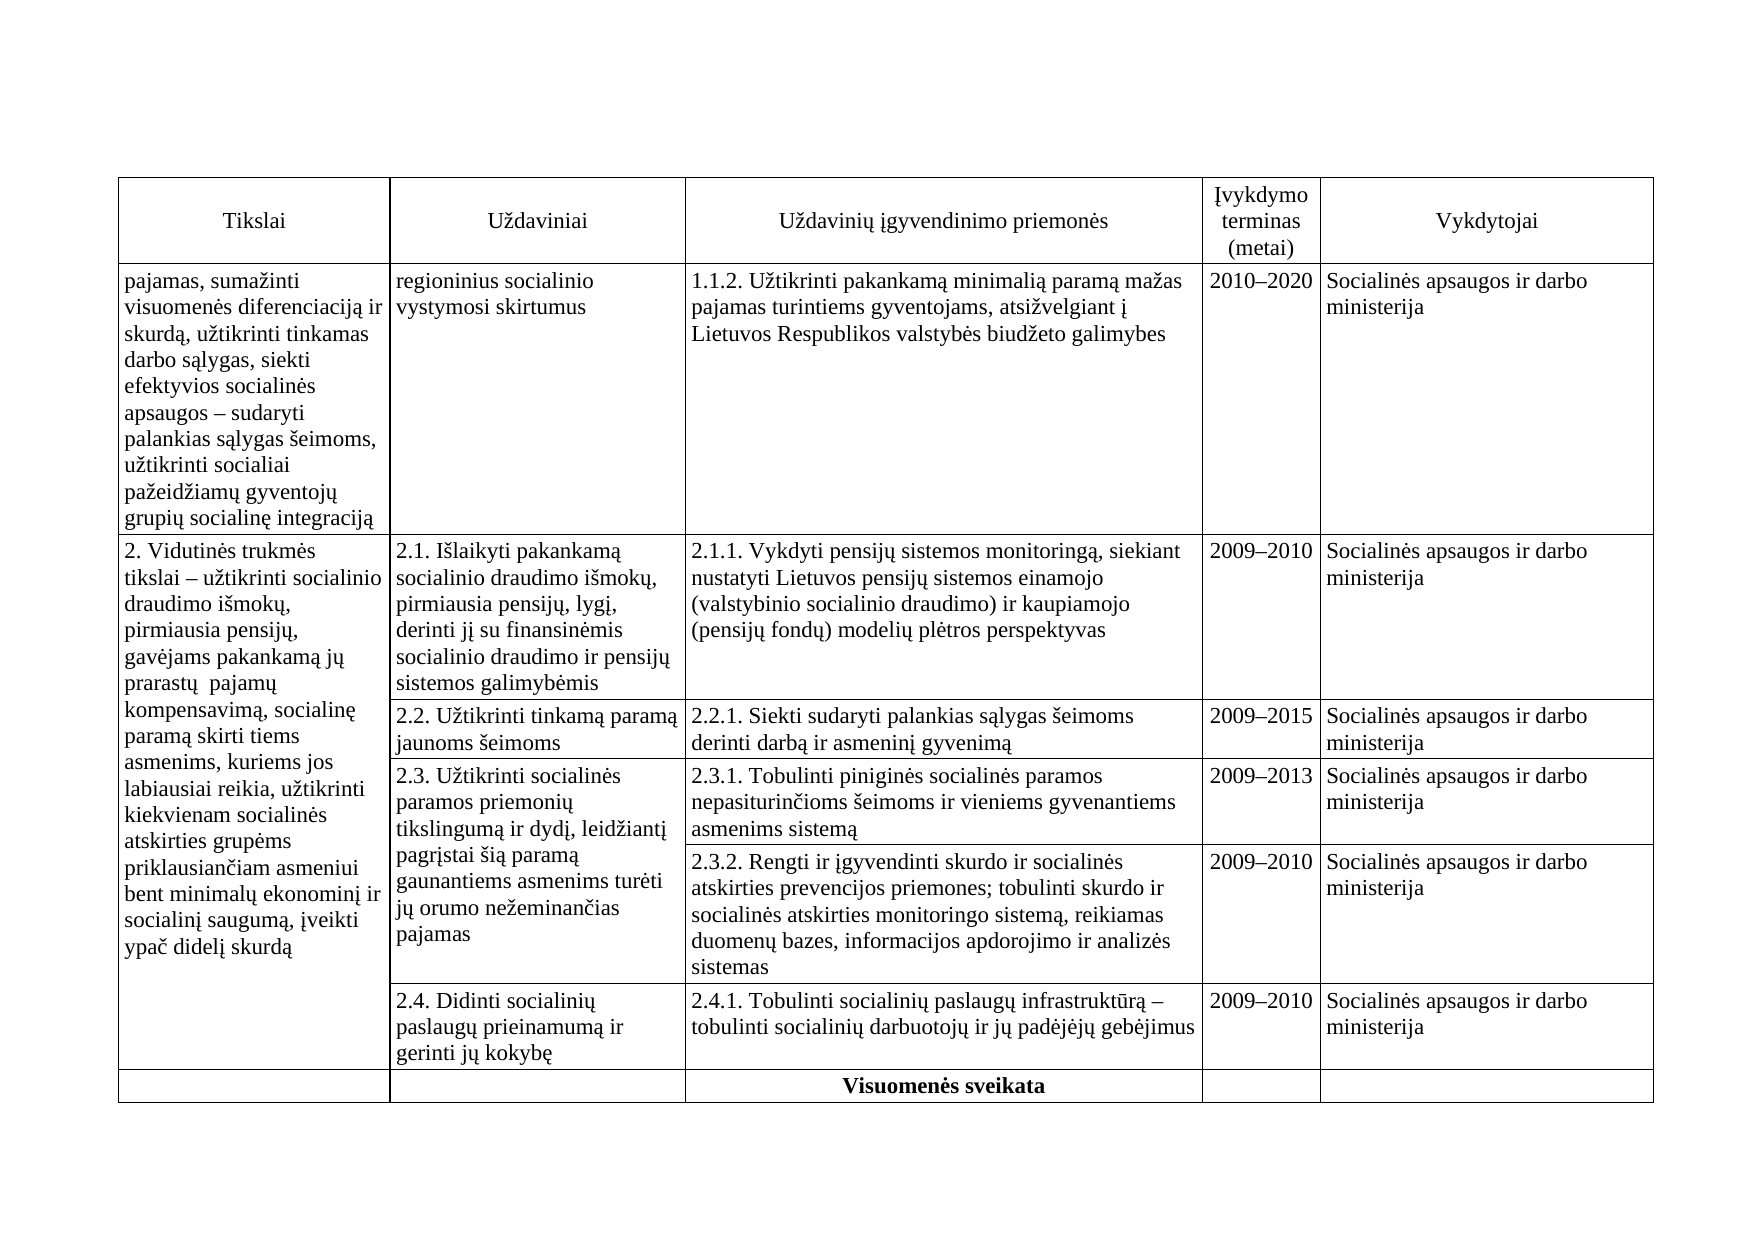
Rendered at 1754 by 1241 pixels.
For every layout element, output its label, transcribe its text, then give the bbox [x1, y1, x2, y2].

table_cell pajamas, sumažinti visuomenės diferenciaciją ir skurdą, užtikrinti tinkamas darbo sąlygas, siekti efektyvios socialinės apsaugos – sudaryti palankias sąlygas šeimoms, užtikrinti socialiai pažeidžiamų gyventojų grupių socialinę integraciją [119, 264, 389, 533]
table_cell 2010–2020 [1203, 264, 1320, 533]
table_cell 2.3.2. Rengti ir įgyvendinti skurdo ir socialinės atskirties prevencijos priemones; tobulinti skurdo ir socialinės atskirties monitoringo sistemą, reikiamas duomenų bazes, informacijos apdorojimo ir analizės sistemas [686, 845, 1202, 983]
table_cell 2.1.1. Vykdyti pensijų sistemos monitoringą, siekiant nustatyti Lietuvos pensijų sistemos einamojo (valstybinio socialinio draudimo) ir kaupiamojo (pensijų fondų) modelių plėtros perspektyvas [686, 535, 1202, 698]
table_cell Socialinės apsaugos ir darbo ministerija [1321, 984, 1653, 1069]
table_header Tikslai [119, 178, 389, 263]
table_cell [391, 1070, 685, 1102]
table_cell 2009–2013 [1203, 759, 1320, 844]
table_cell 2. Vidutinės trukmės tikslai – užtikrinti socialinio draudimo išmokų, pirmiausia pensijų, gavėjams pakankamą jų prarastų pajamų kompensavimą, socialinę paramą skirti tiems asmenims, kuriems jos labiausiai reikia, užtikrinti kiekvienam socialinės atskirties grupėms priklausiančiam asmeniui bent minimalų ekonominį ir socialinį saugumą, įveikti ypač didelį skurdą [119, 535, 389, 1069]
table_cell 2.4.1. Tobulinti socialinių paslaugų infrastruktūrą – tobulinti socialinių darbuotojų ir jų padėjėjų gebėjimus [686, 984, 1202, 1069]
table_cell 1.1.2. Užtikrinti pakankamą minimalią paramą mažas pajamas turintiems gyventojams, atsižvelgiant į Lietuvos Respublikos valstybės biudžeto galimybes [686, 264, 1202, 533]
table_cell Socialinės apsaugos ir darbo ministerija [1321, 845, 1653, 983]
table_cell Socialinės apsaugos ir darbo ministerija [1321, 759, 1653, 844]
table_cell 2.2. Užtikrinti tinkamą paramą jaunoms šeimoms [391, 700, 685, 758]
table_cell Socialinės apsaugos ir darbo ministerija [1321, 535, 1653, 698]
table_cell 2009–2010 [1203, 535, 1320, 698]
table_header Uždaviniai [391, 178, 685, 263]
table_cell 2.1. Išlaikyti pakankamą socialinio draudimo išmokų, pirmiausia pensijų, lygį, derinti jį su finansinėmis socialinio draudimo ir pensijų sistemos galimybėmis [391, 535, 685, 698]
table_cell 2.2.1. Siekti sudaryti palankias sąlygas šeimoms derinti darbą ir asmeninį gyvenimą [686, 700, 1202, 758]
table_cell [1321, 1070, 1653, 1102]
table_cell Socialinės apsaugos ir darbo ministerija [1321, 700, 1653, 758]
table_cell 2.3. Užtikrinti socialinės paramos priemonių tikslingumą ir dydį, leidžiantį pagrįstai šią paramą gaunantiems asmenims turėti jų orumo nežeminančias pajamas [391, 759, 685, 983]
table_cell 2009–2010 [1203, 845, 1320, 983]
table_cell regioninius socialinio vystymosi skirtumus [391, 264, 685, 533]
table_cell [119, 1070, 389, 1102]
table_cell 2009–2010 [1203, 984, 1320, 1069]
table_cell 2.3.1. Tobulinti piniginės socialinės paramos nepasiturinčioms šeimoms ir vieniems gyvenantiems asmenims sistemą [686, 759, 1202, 844]
table_header Vykdytojai [1321, 178, 1653, 263]
table_cell 2.4. Didinti socialinių paslaugų prieinamumą ir gerinti jų kokybę [391, 984, 685, 1069]
table_header Įvykdymo terminas (metai) [1203, 178, 1320, 263]
table_header Uždavinių įgyvendinimo priemonės [686, 178, 1202, 263]
table_cell Socialinės apsaugos ir darbo ministerija [1321, 264, 1653, 533]
table_cell Visuomenės sveikata [686, 1070, 1202, 1102]
table_cell 2009–2015 [1203, 700, 1320, 758]
table_cell [1203, 1070, 1320, 1102]
